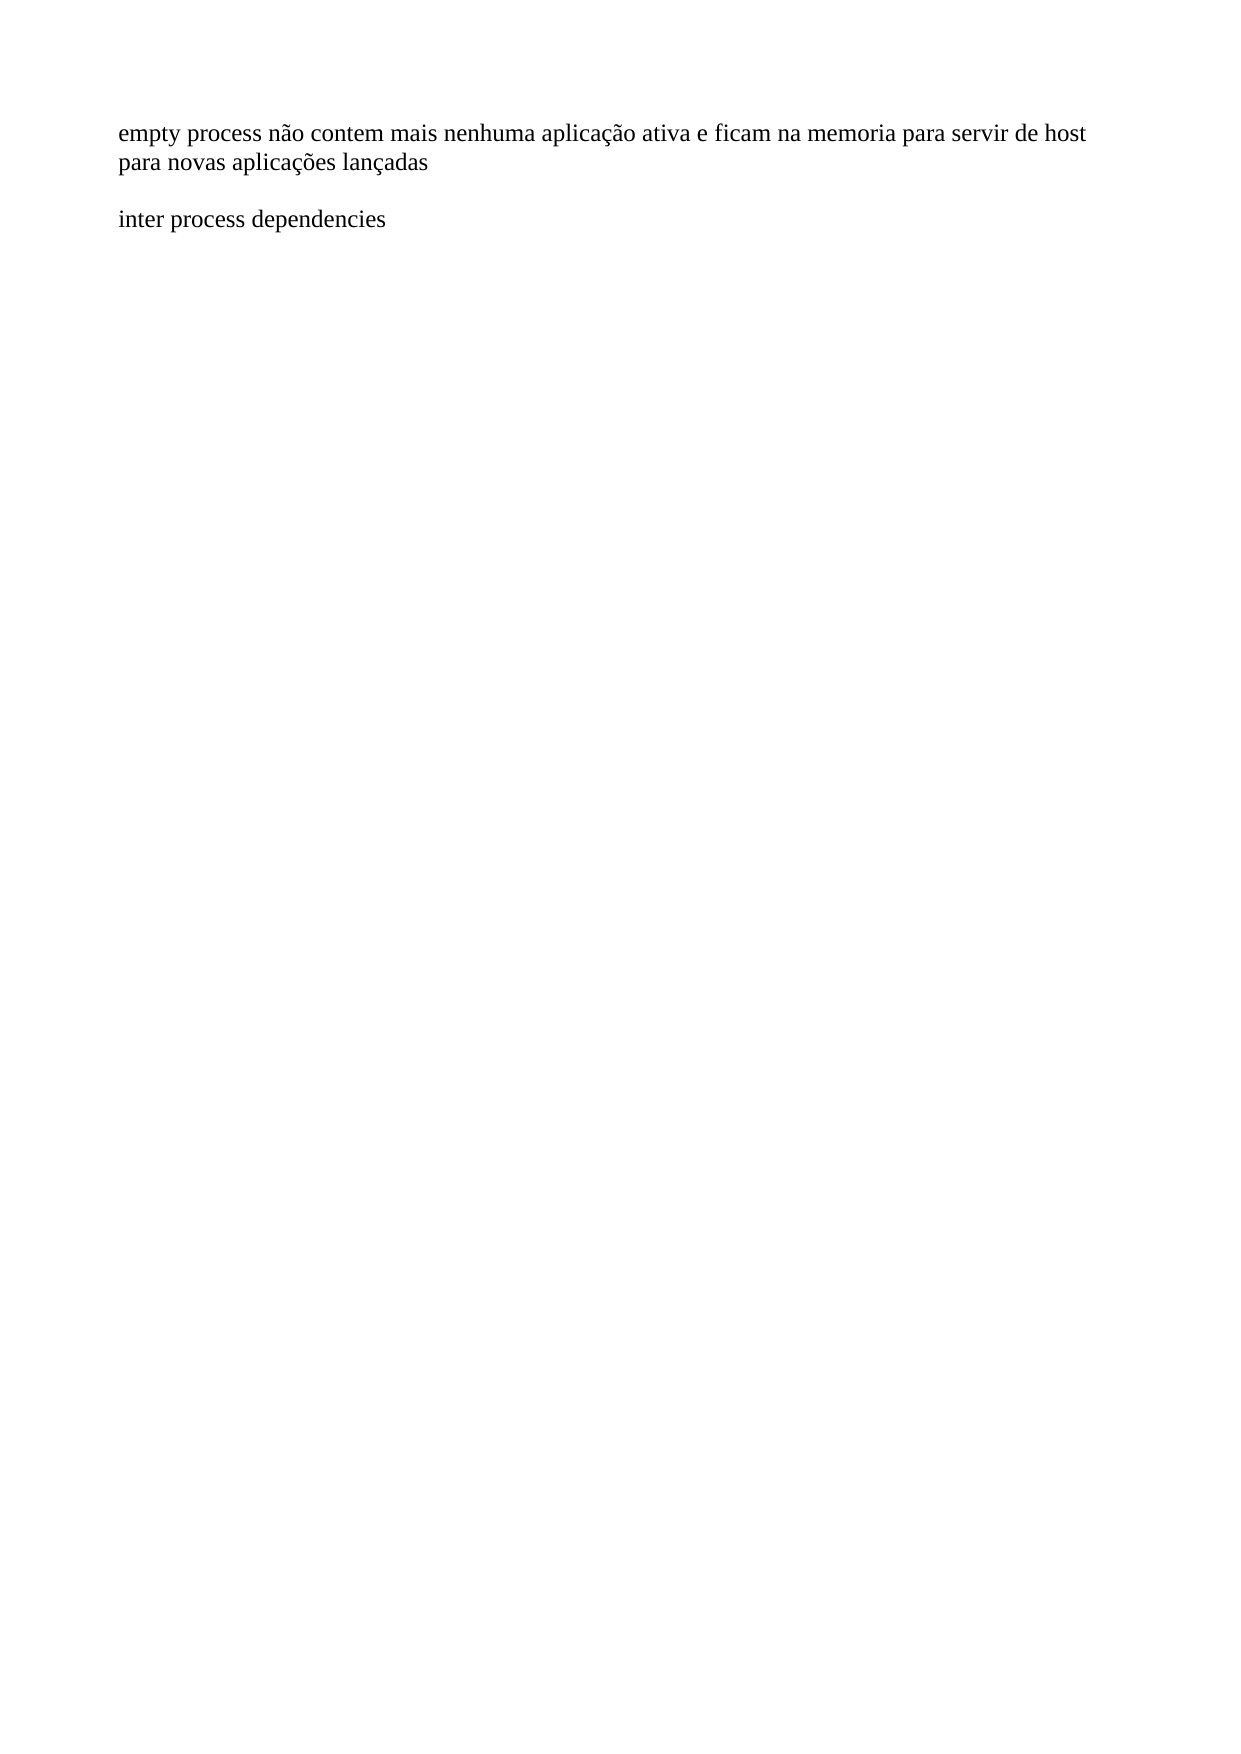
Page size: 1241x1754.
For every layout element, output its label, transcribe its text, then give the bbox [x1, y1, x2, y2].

text empty process não contem mais nenhuma aplicação ativa e ficam na memoria para servir de host para novas aplicações lançadas [118, 118, 1122, 176]
text inter process dependencies [118, 204, 1122, 233]
